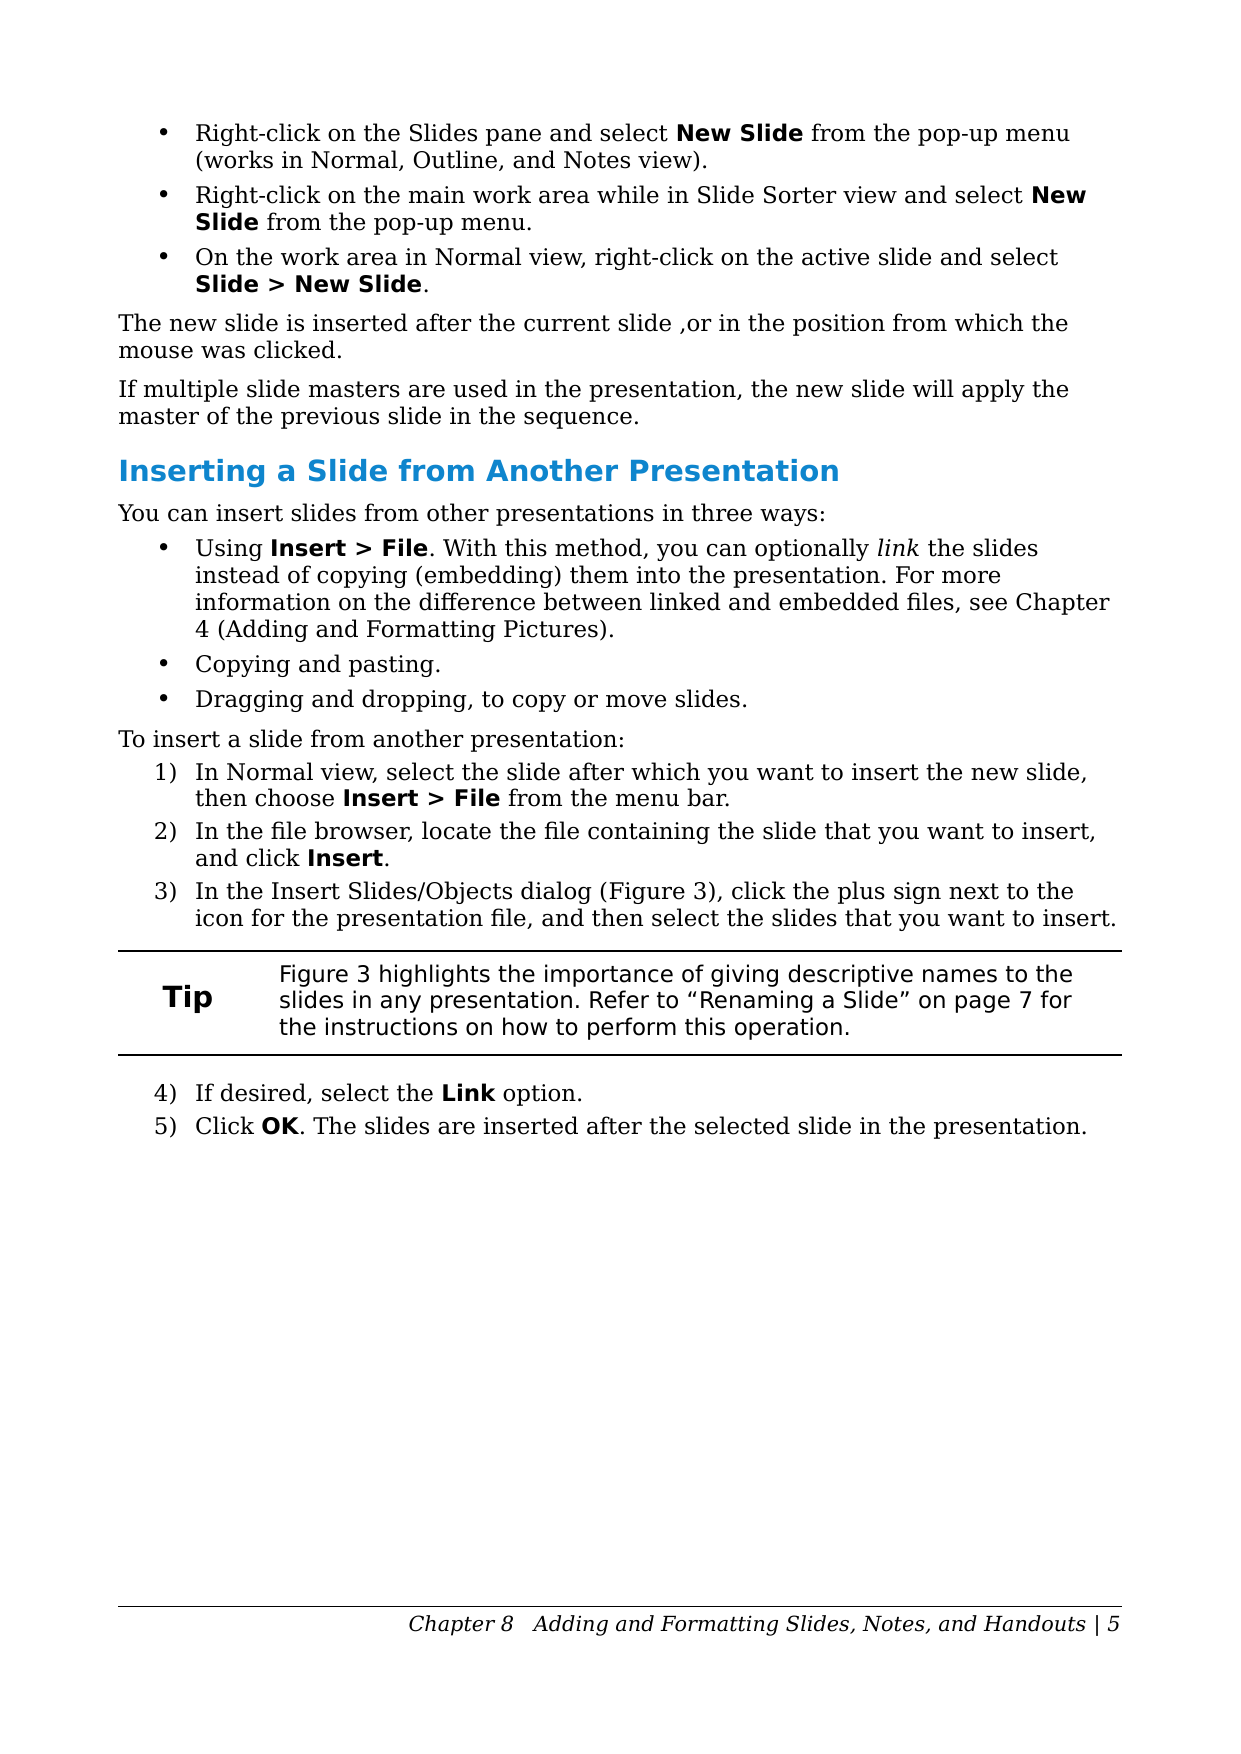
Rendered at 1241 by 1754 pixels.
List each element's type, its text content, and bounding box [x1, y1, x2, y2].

table_header Figure 3 highlights the importance of giving descriptive names to the slides in any presentation. Refer to “Renaming a Slide” on page 7 for the instructions on how to perform this operation. [258, 952, 1122, 1054]
list On the work area in Normal view, right-click on the active slide and select Slide > New Slide. [156, 242, 1122, 298]
list To insert a slide from another presentation: [118, 726, 1122, 752]
list Using Insert > File. With this method, you can optionally link the slides instead of copying (embedding) them into the presentation. For more information on the difference between linked and embedded files, see Chapter 4 (Adding and Formatting Pictures). [156, 533, 1122, 643]
list Click OK. The slides are inserted after the selected slide in the presentation. [177, 1113, 1122, 1140]
text If multiple slide masters are used in the presentation, the new slide will apply the master of the previous slide in the sequence. [118, 376, 1122, 430]
list Right-click on the Slides pane and select New Slide from the pop-up menu (works in Normal, Outline, and Notes view). [156, 118, 1122, 174]
list In Normal view, select the slide after which you want to insert the new slide, then choose Insert > File from the menu bar. [177, 759, 1122, 812]
subtitle Inserting a Slide from Another Presentation [118, 454, 1122, 488]
text The new slide is inserted after the current slide ,or in the position from which the mouse was clicked. [118, 311, 1122, 364]
list Dragging and dropping, to copy or move slides. [156, 684, 1122, 713]
list You can insert slides from other presentations in three ways: [118, 500, 1122, 527]
list Right-click on the main work area while in Slide Sorter view and select New Slide from the pop-up menu. [156, 180, 1122, 236]
list Copying and pasting. [156, 649, 1122, 678]
list In the Insert Slides/Objects dialog (Figure 3), click the plus sign next to the icon for the presentation file, and then select the slides that you want to insert. [177, 878, 1122, 931]
list In the file browser, locate the file containing the slide that you want to insert, and click Insert. [177, 818, 1122, 872]
table_header Tip [118, 952, 257, 1054]
list If desired, select the Link option. [177, 1080, 1122, 1107]
